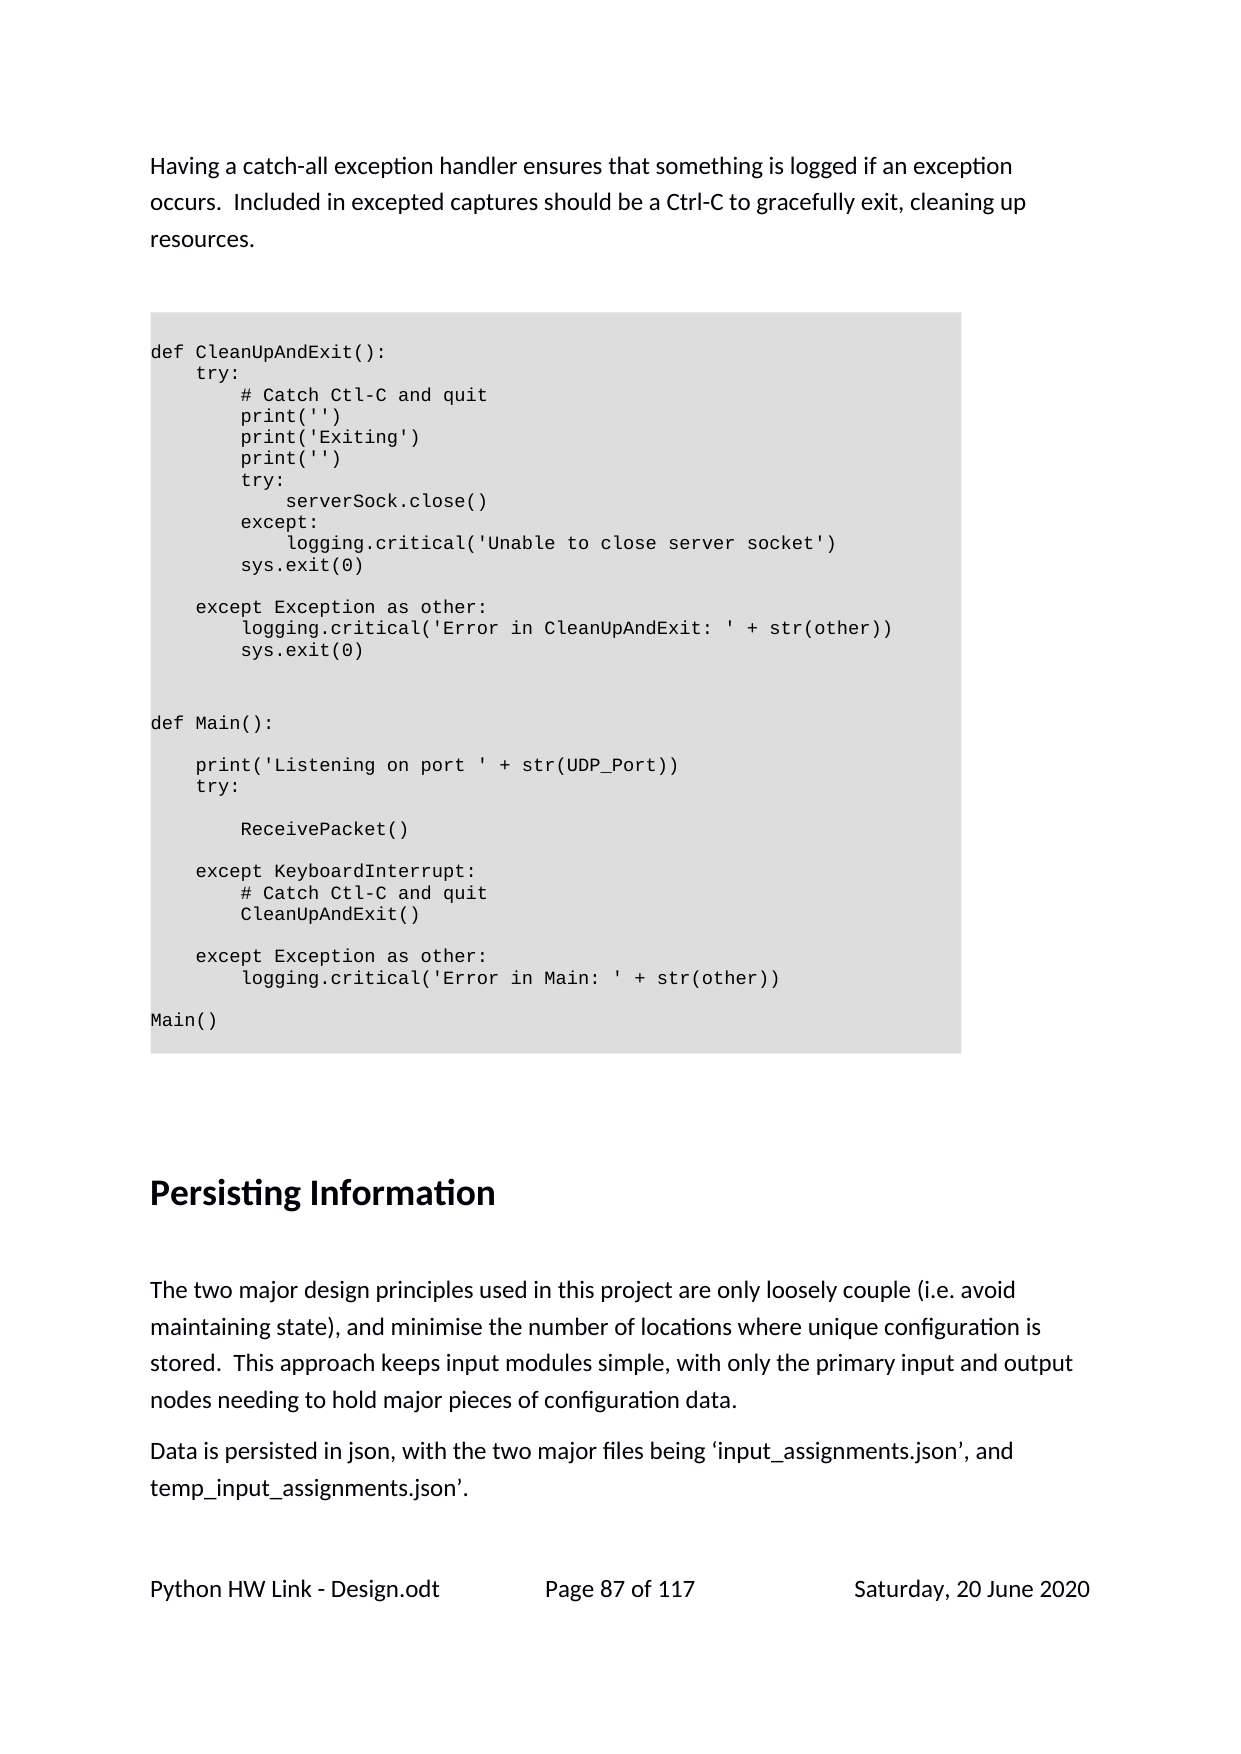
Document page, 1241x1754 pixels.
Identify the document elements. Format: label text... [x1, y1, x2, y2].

subtitle Persisting Information [150, 1169, 1090, 1215]
text The two major design principles used in this project are only loosely couple (i.e. avoid maintaining state), and minimise the number of locations where unique configuration is stored. This approach keeps input modules simple, with only the primary input and output nodes needing to hold major pieces of configuration data. [150, 1274, 1090, 1414]
text Having a catch-all exception handler ensures that something is logged if an exception occurs. Included in excepted captures should be a Ctrl-C to gracefully exit, cleaning up resources. [150, 150, 1090, 254]
text Data is persisted in json, with the two major files being ‘input_assignments.json’, and temp_input_assignments.json’. [150, 1435, 1090, 1502]
